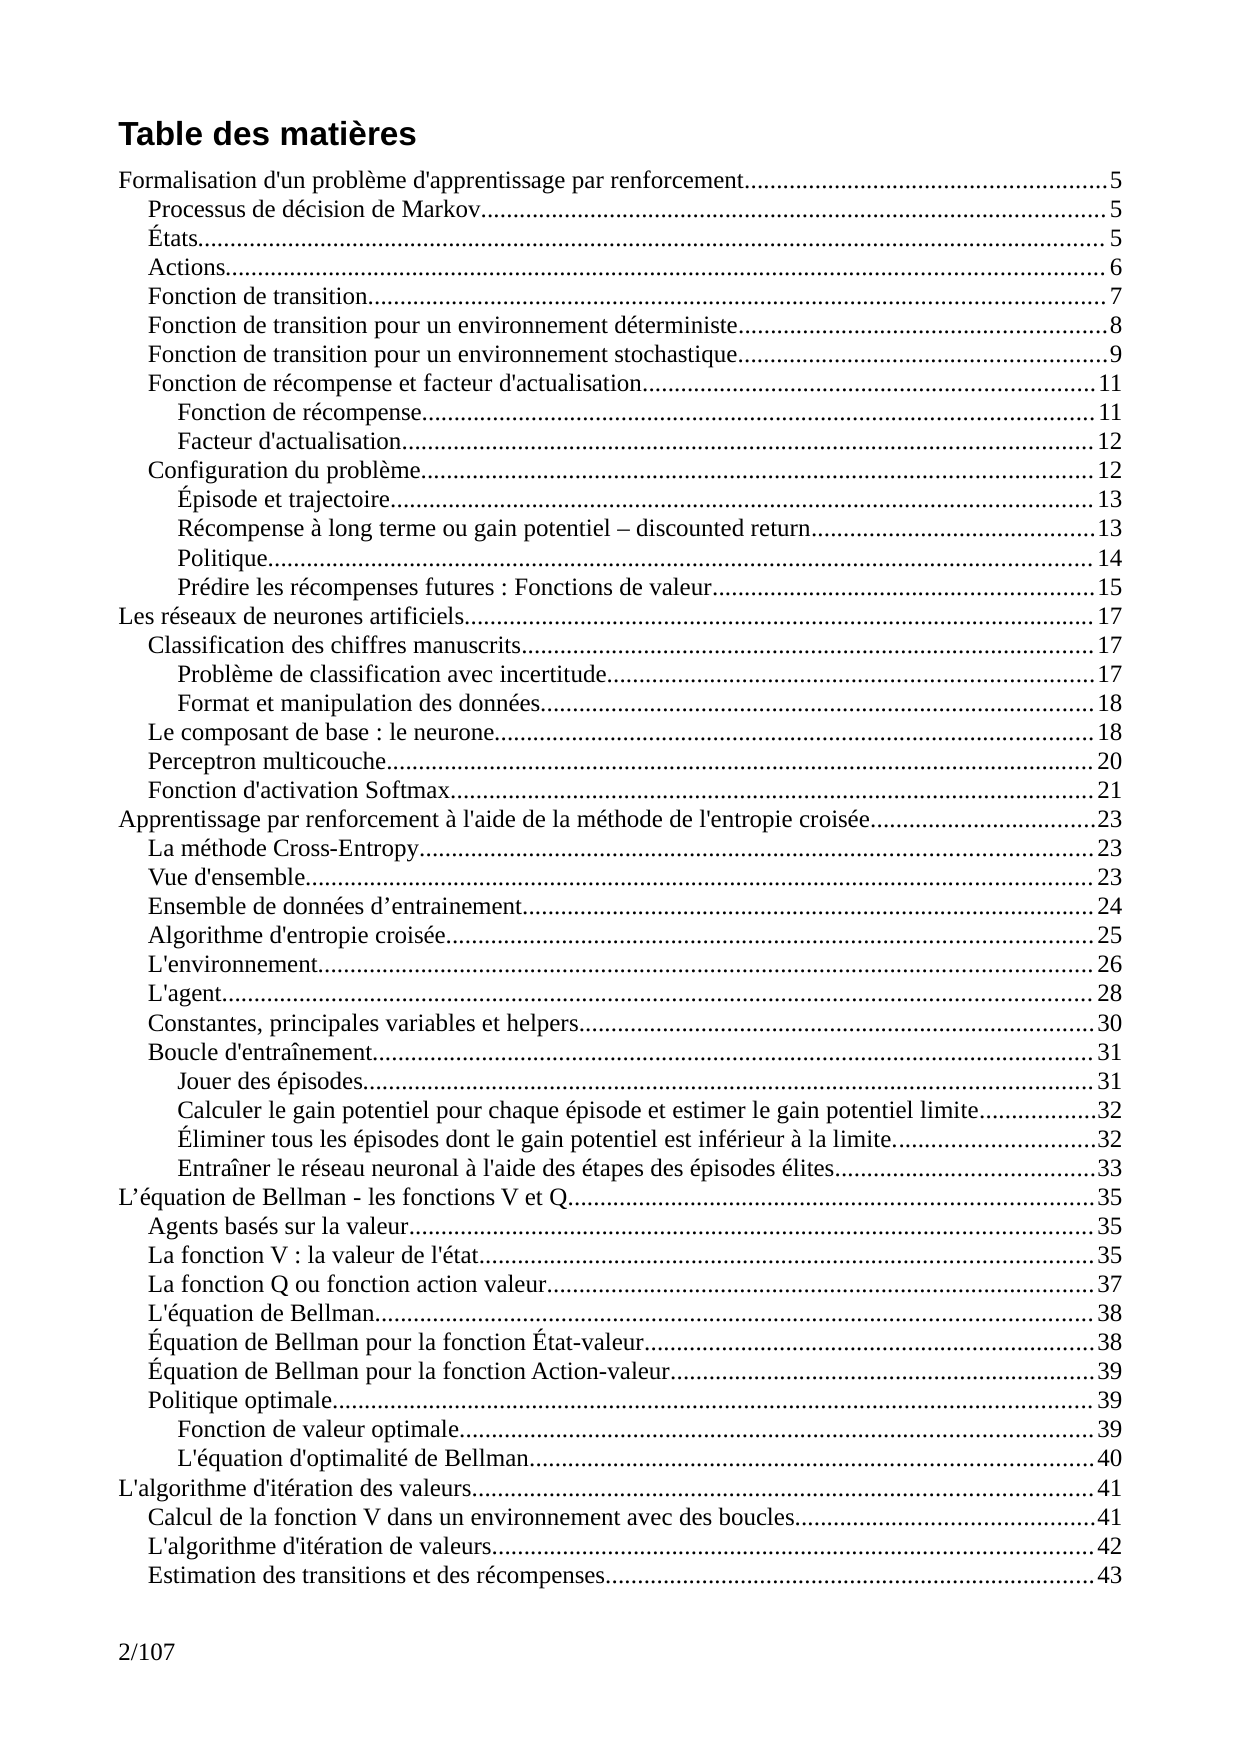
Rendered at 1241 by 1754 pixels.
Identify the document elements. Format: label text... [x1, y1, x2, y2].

text Les réseaux de neurones artificiels 17 [118, 601, 1122, 629]
text Équation de Bellman pour la fonction Action-valeur 39 [148, 1356, 1122, 1385]
text Jouer des épisodes 31 [177, 1066, 1122, 1094]
text Fonction de transition pour un environnement stochastique 9 [148, 339, 1122, 368]
text Boucle d'entraînement 31 [148, 1036, 1122, 1066]
text Prédire les récompenses futures : Fonctions de valeur 15 [177, 571, 1122, 601]
text Formalisation d'un problème d'apprentissage par renforcement 5 [118, 164, 1122, 194]
text Classification des chiffres manuscrits 17 [148, 629, 1122, 659]
text Configuration du problème 12 [148, 455, 1122, 484]
text L'équation de Bellman 38 [148, 1298, 1122, 1327]
text Calculer le gain potentiel pour chaque épisode et estimer le gain potentiel limite 32 [177, 1094, 1122, 1124]
text Équation de Bellman pour la fonction État-valeur 38 [148, 1327, 1122, 1356]
text Ensemble de données d’entrainement 24 [148, 891, 1122, 920]
text Apprentissage par renforcement à l'aide de la méthode de l'entropie croisée 23 [118, 804, 1122, 833]
text L'environnement 26 [148, 949, 1122, 978]
text Fonction de transition 7 [148, 281, 1122, 310]
text Fonction de transition pour un environnement déterministe 8 [148, 310, 1122, 339]
text L'équation d'optimalité de Bellman 40 [177, 1443, 1122, 1472]
text Algorithme d'entropie croisée 25 [148, 920, 1122, 949]
text L’équation de Bellman - les fonctions V et Q 35 [118, 1182, 1122, 1211]
subtitle Table des matières [118, 113, 1122, 152]
text Format et manipulation des données 18 [177, 688, 1122, 717]
text Actions 6 [148, 252, 1122, 281]
text Récompense à long terme ou gain potentiel – discounted return 13 [177, 513, 1122, 542]
text Épisode et trajectoire 13 [177, 484, 1122, 513]
text La fonction Q ou fonction action valeur 37 [148, 1269, 1122, 1298]
text États 5 [148, 223, 1122, 252]
text Éliminer tous les épisodes dont le gain potentiel est inférieur à la limite. 32 [177, 1124, 1122, 1153]
text Fonction de récompense et facteur d'actualisation 11 [148, 368, 1122, 397]
text Politique 14 [177, 542, 1122, 571]
text Estimation des transitions et des récompenses 43 [148, 1559, 1122, 1589]
text Constantes, principales variables et helpers 30 [148, 1007, 1122, 1036]
text Fonction de valeur optimale 39 [177, 1414, 1122, 1443]
text La méthode Cross-Entropy 23 [148, 833, 1122, 862]
text L'agent 28 [148, 978, 1122, 1007]
text Problème de classification avec incertitude 17 [177, 659, 1122, 688]
text Fonction de récompense 11 [177, 397, 1122, 426]
text Processus de décision de Markov 5 [148, 194, 1122, 223]
text Agents basés sur la valeur 35 [148, 1211, 1122, 1240]
text Facteur d'actualisation 12 [177, 426, 1122, 455]
text Perceptron multicouche 20 [148, 746, 1122, 775]
text L'algorithme d'itération de valeurs 42 [148, 1531, 1122, 1559]
text Entraîner le réseau neuronal à l'aide des étapes des épisodes élites 33 [177, 1153, 1122, 1182]
text Fonction d'activation Softmax 21 [148, 775, 1122, 804]
text Politique optimale 39 [148, 1385, 1122, 1414]
text Vue d'ensemble 23 [148, 862, 1122, 891]
text L'algorithme d'itération des valeurs 41 [118, 1472, 1122, 1501]
text Calcul de la fonction V dans un environnement avec des boucles 41 [148, 1501, 1122, 1531]
text La fonction V : la valeur de l'état 35 [148, 1240, 1122, 1269]
text Le composant de base : le neurone 18 [148, 717, 1122, 746]
